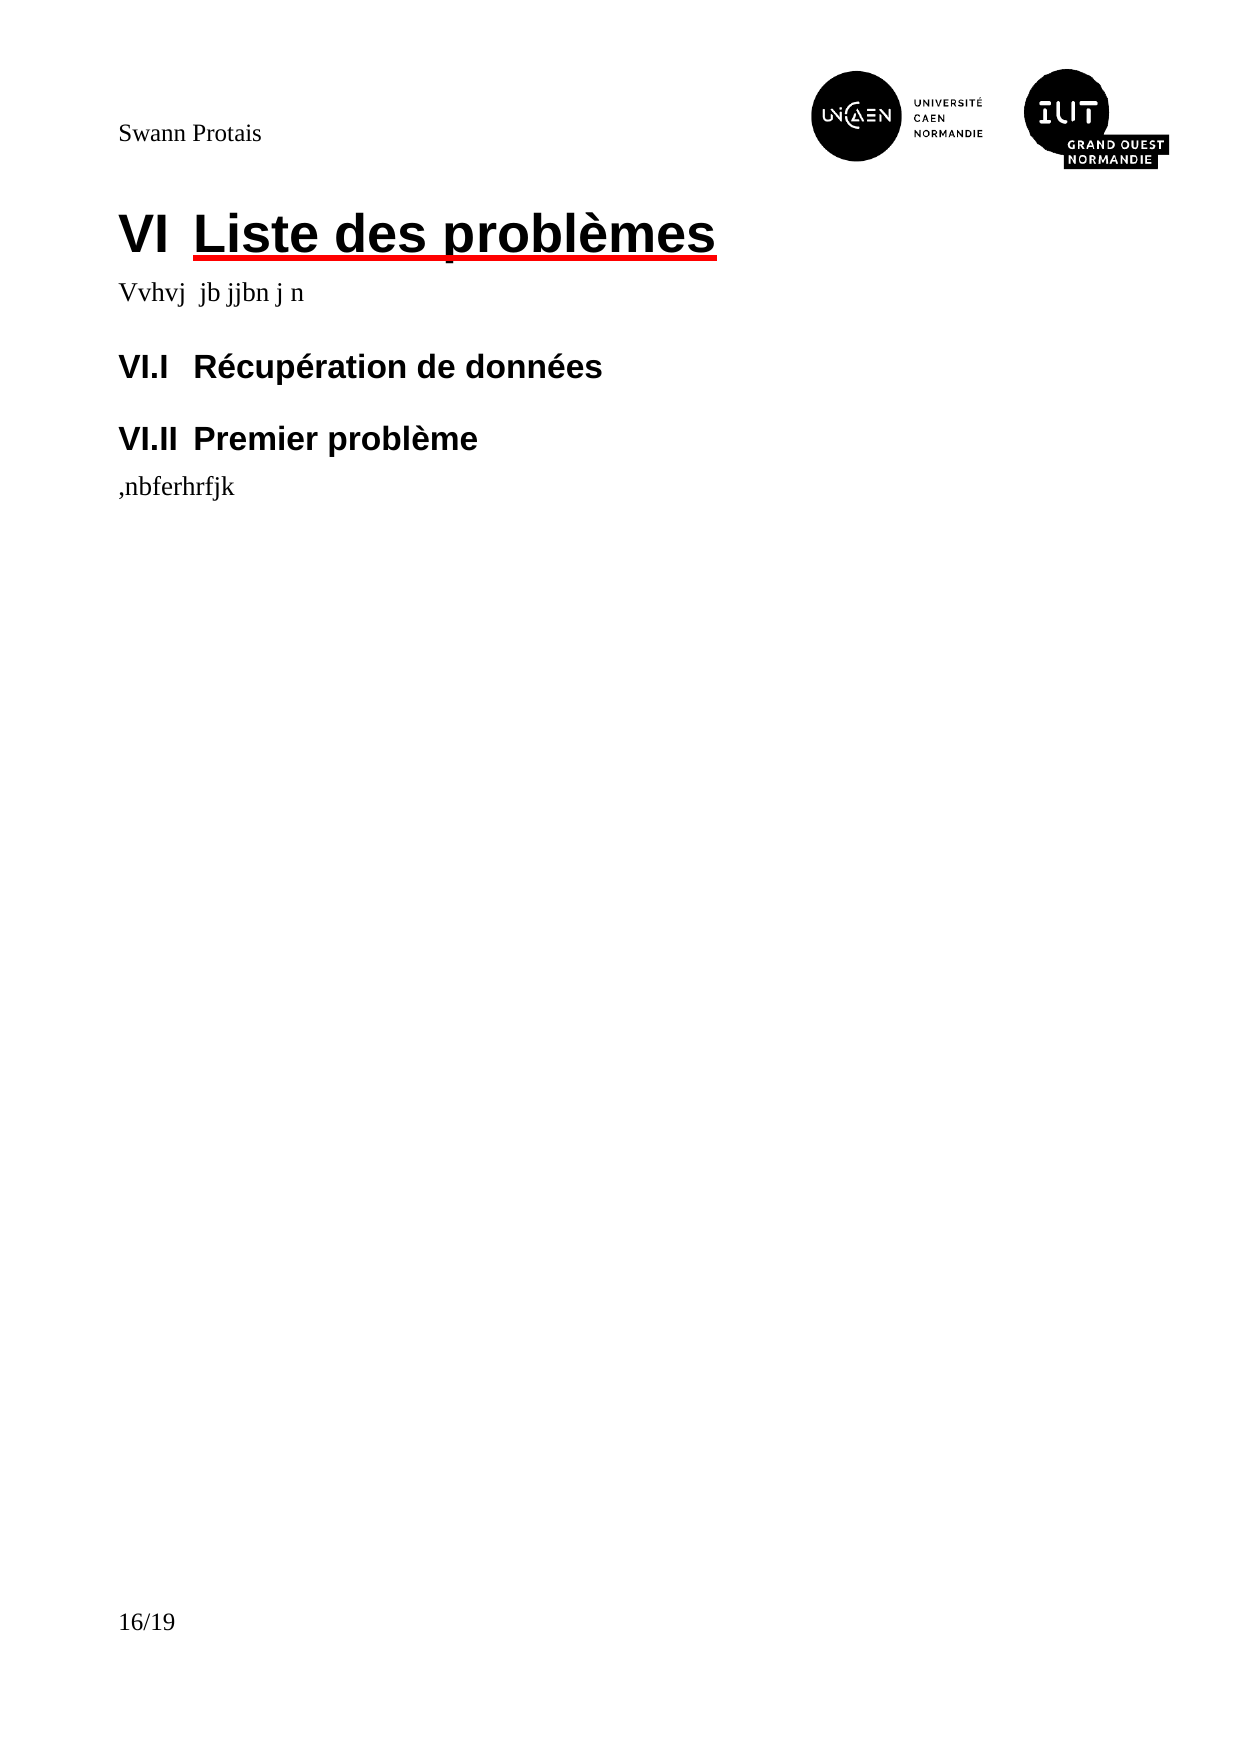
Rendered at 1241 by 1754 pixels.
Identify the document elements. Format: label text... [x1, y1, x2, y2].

text ,nbferhrfjk [118, 470, 1122, 502]
picture [1001, 67, 1194, 175]
text Vvhvj jb jjbn j n [118, 276, 1122, 307]
subtitle Liste des problèmes [118, 201, 1122, 264]
picture [800, 58, 993, 174]
subtitle Premier problème [118, 419, 1122, 458]
subtitle Récupération de données [118, 347, 1122, 386]
